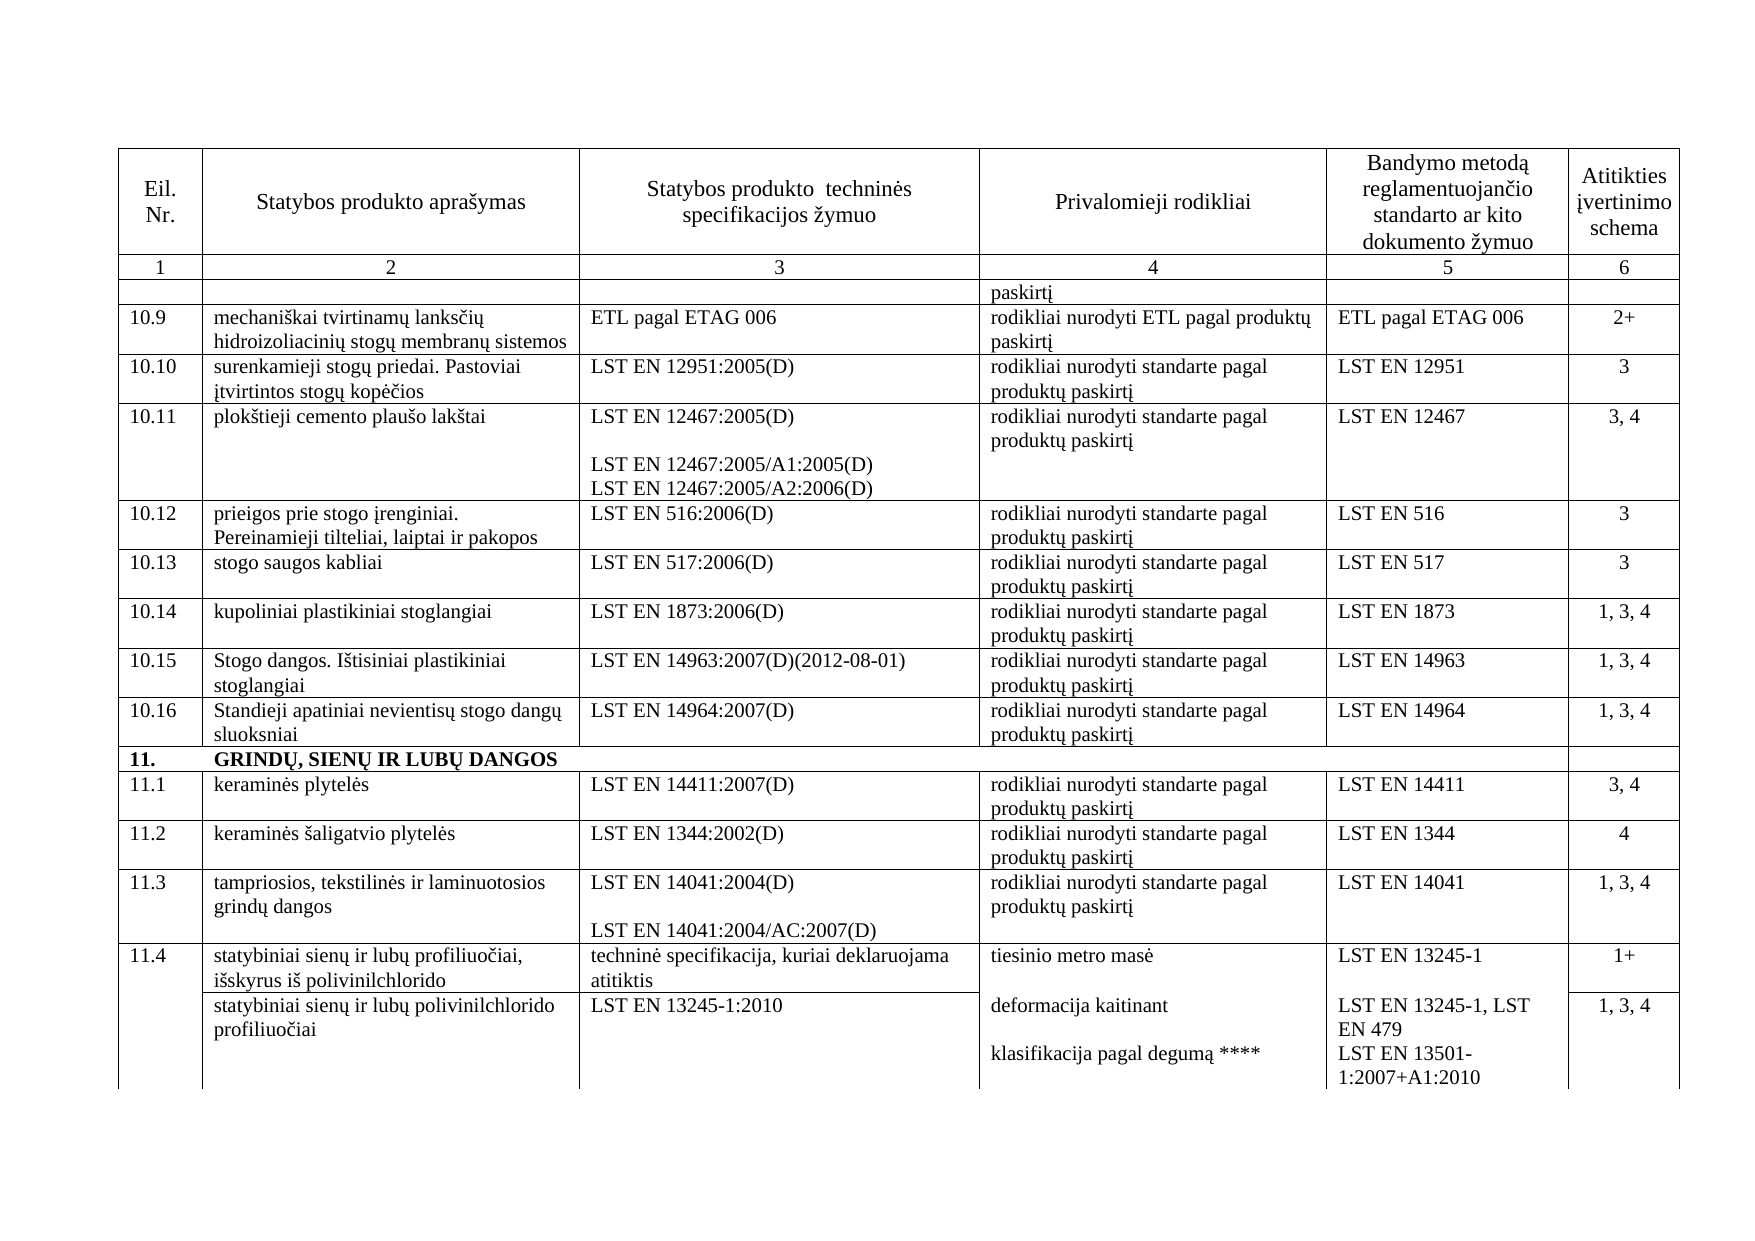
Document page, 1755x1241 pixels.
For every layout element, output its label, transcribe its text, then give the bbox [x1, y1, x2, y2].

table_cell tiesinio metro masė [980, 944, 1326, 992]
table_cell [203, 452, 579, 476]
table_cell 10.14 [119, 599, 202, 647]
table_cell 4 [1569, 821, 1679, 869]
table_cell rodikliai nurodyti standarte pagal produktų paskirtį [980, 550, 1326, 598]
table_cell 2+ [1569, 305, 1679, 353]
table_cell LST EN 12467:2005/A2:2006(D) [580, 476, 979, 500]
table_cell [579, 747, 979, 771]
table_cell tampriosios, tekstilinės ir laminuotosios grindų dangos [203, 870, 579, 918]
table_cell 1+ [1569, 944, 1679, 992]
table_cell 11.1 [119, 772, 202, 820]
table_cell [203, 476, 579, 500]
table_header Privalomieji rodikliai [980, 149, 1326, 254]
table_cell LST EN 14041:2004/AC:2007(D) [580, 918, 979, 942]
table_cell rodikliai nurodyti standarte pagal produktų paskirtį [980, 649, 1326, 697]
table_cell LST EN 14963:2007(D)(2012-08-01) [580, 649, 979, 697]
table_cell rodikliai nurodyti standarte pagal produktų paskirtį [980, 501, 1326, 549]
table_cell [203, 1041, 579, 1089]
table_cell LST EN 517:2006(D) [580, 550, 979, 598]
table_cell LST EN 14964:2007(D) [580, 698, 979, 746]
table_cell kupoliniai plastikiniai stoglangiai [203, 599, 579, 647]
table_cell LST EN 12951:2005(D) [580, 355, 979, 403]
table_cell stogo saugos kabliai [203, 550, 579, 598]
table_cell [980, 476, 1326, 500]
table_cell [1327, 452, 1568, 476]
table_cell 1, 3, 4 [1569, 599, 1679, 647]
table_cell rodikliai nurodyti ETL pagal produktų paskirtį [980, 305, 1326, 353]
table_cell ETL pagal ETAG 006 [1327, 305, 1568, 353]
table_cell LST EN 13245-1, LST EN 479 [1327, 992, 1568, 1041]
table_cell [119, 1041, 202, 1089]
table_cell 3 [1569, 501, 1679, 549]
table_cell [203, 280, 579, 304]
table_cell [1569, 452, 1679, 476]
table_cell 11.2 [119, 821, 202, 869]
table_cell prieigos prie stogo įrenginiai. Pereinamieji tilteliai, laiptai ir pakopos [203, 501, 579, 549]
table_cell techninė specifikacija, kuriai deklaruojama atitiktis [580, 944, 979, 992]
table_cell [119, 992, 202, 1041]
table_cell 11.4 [119, 944, 202, 992]
table_cell LST EN 14964 [1327, 698, 1568, 746]
table_cell LST EN 12467:2005/A1:2005(D) [580, 452, 979, 476]
table_cell 11. [119, 747, 202, 771]
table_cell surenkamieji stogų priedai. Pastoviai įtvirtintos stogų kopėčios [203, 355, 579, 403]
table_cell 2 [203, 255, 579, 279]
table_cell LST EN 14411:2007(D) [580, 772, 979, 820]
table_cell [580, 1041, 979, 1089]
table_cell LST EN 14041 [1327, 870, 1568, 918]
table_header Bandymo metodą reglamentuojančio standarto ar kito dokumento žymuo [1327, 149, 1568, 254]
table_cell [119, 476, 202, 500]
table_cell [203, 918, 579, 942]
table_header Eil. Nr. [119, 149, 202, 254]
table_cell rodikliai nurodyti standarte pagal produktų paskirtį [980, 772, 1326, 820]
table_cell LST EN 14411 [1327, 772, 1568, 820]
table_cell [1327, 280, 1568, 304]
table_cell LST EN 517 [1327, 550, 1568, 598]
table_cell [1327, 918, 1568, 942]
table_header Statybos produkto aprašymas [203, 149, 579, 254]
table_cell [119, 918, 202, 942]
table_cell LST EN 12467 [1327, 404, 1568, 452]
table_cell 10.16 [119, 698, 202, 746]
table_cell LST EN 13245-1:2010 [580, 993, 979, 1041]
table_cell 1 [119, 255, 202, 279]
table_cell LST EN 12951 [1327, 355, 1568, 403]
table_cell LST EN 1344:2002(D) [580, 821, 979, 869]
table_header Atitikties įvertinimo schema [1569, 149, 1679, 254]
table_cell plokštieji cemento plaušo lakštai [203, 404, 579, 452]
table_cell [119, 452, 202, 476]
table_cell [980, 452, 1326, 476]
table_cell 1, 3, 4 [1569, 870, 1679, 918]
table_cell LST EN 1344 [1327, 821, 1568, 869]
table_cell LST EN 14041:2004(D) [580, 870, 979, 918]
table_cell LST EN 1873:2006(D) [580, 599, 979, 647]
table_cell 5 [1327, 255, 1568, 279]
table_cell 3 [1569, 550, 1679, 598]
table_cell [979, 747, 1327, 771]
table_cell 10.13 [119, 550, 202, 598]
table_cell [1327, 747, 1568, 771]
table_cell rodikliai nurodyti standarte pagal produktų paskirtį [980, 698, 1326, 746]
table_cell rodikliai nurodyti standarte pagal produktų paskirtį [980, 599, 1326, 647]
table_cell LST EN 13245-1 [1327, 944, 1568, 992]
table_cell ETL pagal ETAG 006 [580, 305, 979, 353]
table_cell [580, 280, 979, 304]
table_cell 3 [580, 255, 979, 279]
table_cell LST EN 1873 [1327, 599, 1568, 647]
table_cell 10.10 [119, 355, 202, 403]
table_cell 11.3 [119, 870, 202, 918]
table_cell [1569, 1041, 1679, 1089]
table_cell 1, 3, 4 [1569, 993, 1679, 1041]
table_cell 3, 4 [1569, 772, 1679, 820]
table_cell keraminės šaligatvio plytelės [203, 821, 579, 869]
table_cell rodikliai nurodyti standarte pagal produktų paskirtį [980, 870, 1326, 918]
table_cell LST EN 13501-1:2007+A1:2010 [1327, 1041, 1568, 1089]
table_cell LST EN 12467:2005(D) [580, 404, 979, 452]
table_cell LST EN 516:2006(D) [580, 501, 979, 549]
table_cell deformacija kaitinant [980, 992, 1326, 1041]
table_cell LST EN 14963 [1327, 649, 1568, 697]
table_cell 6 [1569, 255, 1679, 279]
table_cell statybiniai sienų ir lubų polivinilchlorido profiliuočiai [203, 993, 579, 1041]
table_cell GRINDŲ, SIENŲ IR LUBŲ DANGOS [202, 747, 579, 771]
table_cell 10.15 [119, 649, 202, 697]
table_cell rodikliai nurodyti standarte pagal produktų paskirtį [980, 821, 1326, 869]
table_cell 1, 3, 4 [1569, 649, 1679, 697]
table_cell 10.11 [119, 404, 202, 452]
table_cell rodikliai nurodyti standarte pagal produktų paskirtį [980, 404, 1326, 452]
table_cell 10.9 [119, 305, 202, 353]
table_cell LST EN 516 [1327, 501, 1568, 549]
table_cell [1569, 280, 1679, 304]
table_cell 3 [1569, 355, 1679, 403]
table_cell 3, 4 [1569, 404, 1679, 452]
table_cell [1569, 747, 1679, 771]
table_cell 4 [980, 255, 1326, 279]
table_cell [980, 918, 1326, 942]
table_cell [1327, 476, 1568, 500]
table_cell paskirtį [980, 280, 1326, 304]
table_cell [1569, 918, 1679, 942]
table_cell 1, 3, 4 [1569, 698, 1679, 746]
table_cell statybiniai sienų ir lubų profiliuočiai, išskyrus iš polivinilchlorido [203, 944, 579, 992]
table_cell keraminės plytelės [203, 772, 579, 820]
table_cell Stogo dangos. Ištisiniai plastikiniai stoglangiai [203, 649, 579, 697]
table_header Statybos produkto techninės specifikacijos žymuo [580, 149, 979, 254]
table_cell 10.12 [119, 501, 202, 549]
table_cell [119, 280, 202, 304]
table_cell rodikliai nurodyti standarte pagal produktų paskirtį [980, 355, 1326, 403]
table_cell [1569, 476, 1679, 500]
table_cell mechaniškai tvirtinamų lanksčių hidroizoliacinių stogų membranų sistemos [203, 305, 579, 353]
table_cell klasifikacija pagal degumą **** [980, 1041, 1326, 1089]
table_cell Standieji apatiniai nevientisų stogo dangų sluoksniai [203, 698, 579, 746]
